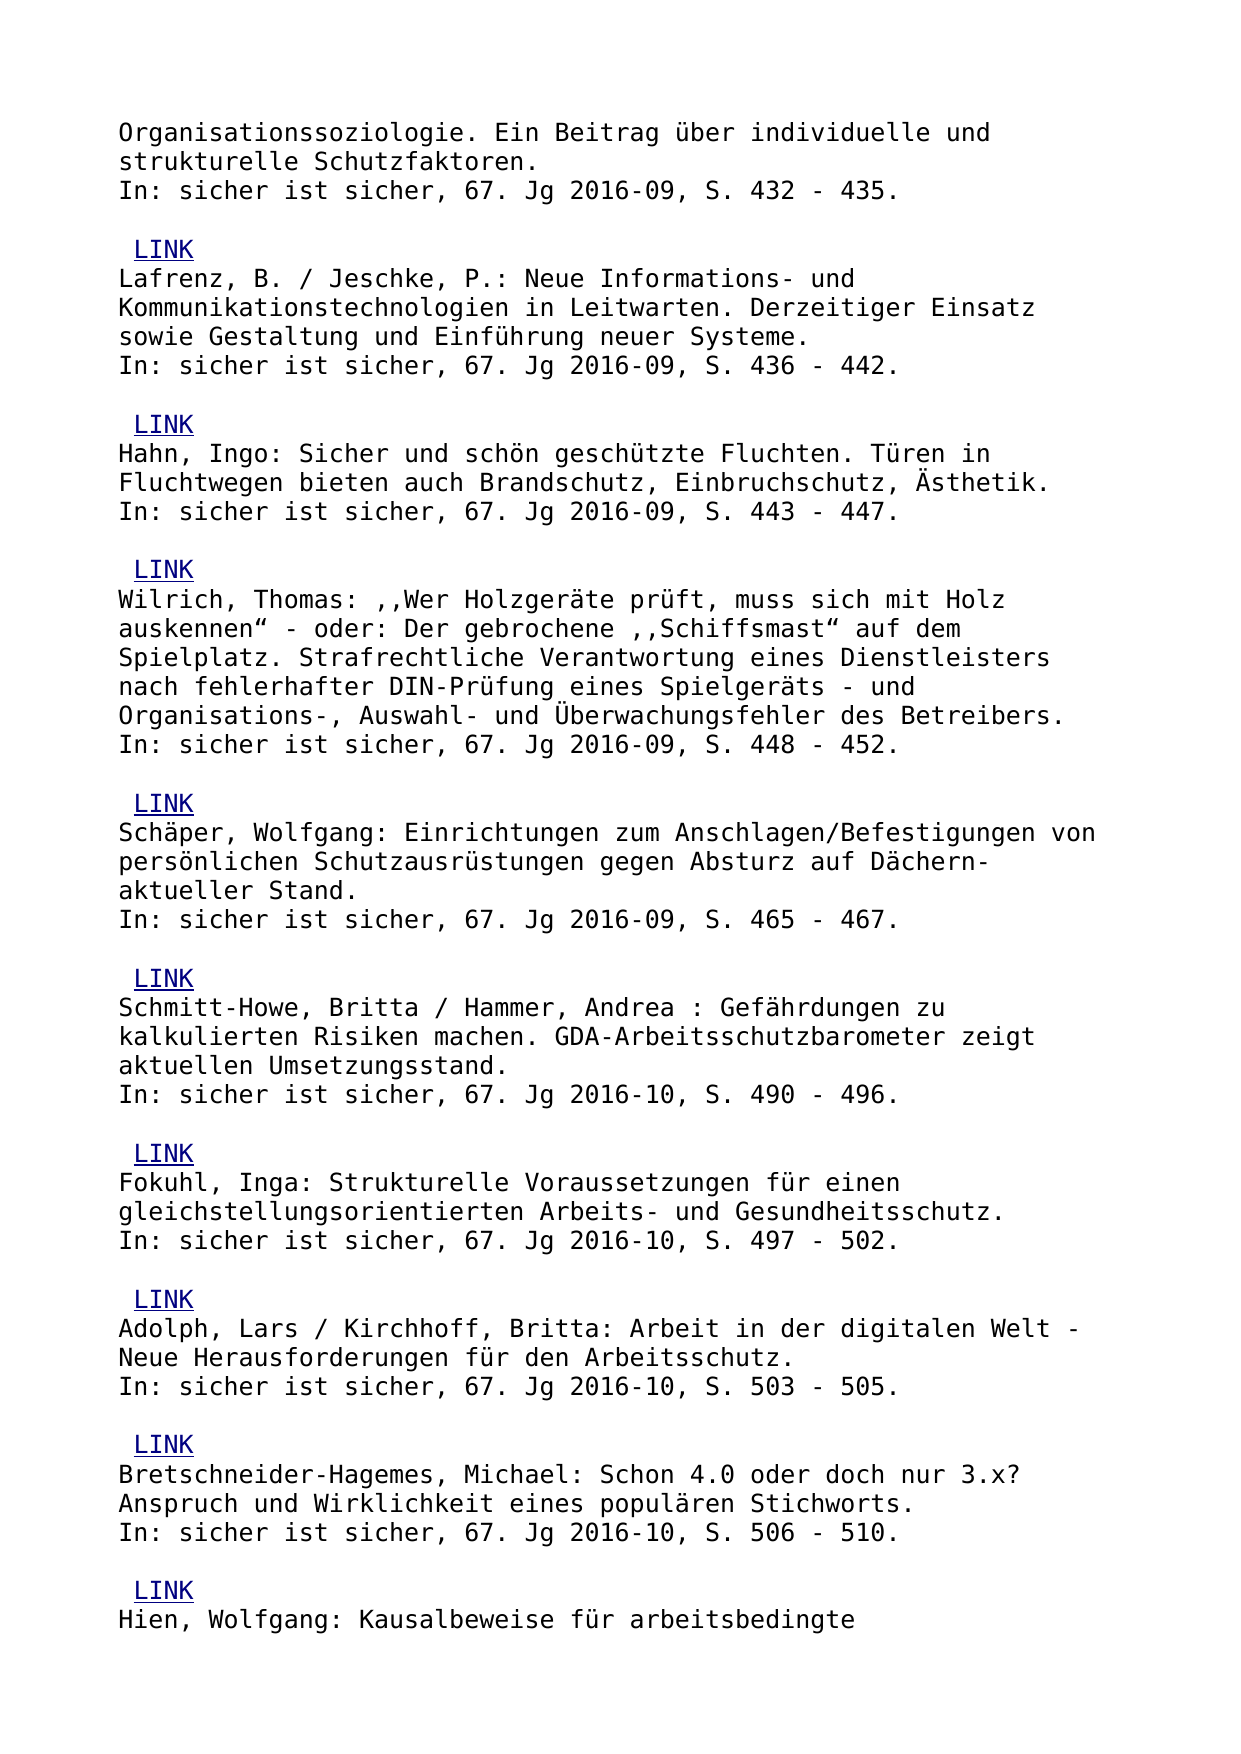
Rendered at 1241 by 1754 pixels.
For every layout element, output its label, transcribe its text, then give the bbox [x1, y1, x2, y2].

text Organisationssoziologie. Ein Beitrag über individuelle und strukturelle Schutzfaktoren. In: sicher ist sicher, 67. Jg 2016-09, S. 432 - 435. LINK Lafrenz, B. / Jeschke, P.: Neue Informations- und Kommunikationstechnologien in Leitwarten. Derzeitiger Einsatz sowie Gestaltung und Einführung neuer Systeme. In: sicher ist sicher, 67. Jg 2016-09, S. 436 - 442. LINK Hahn, Ingo: Sicher und schön geschützte Fluchten. Türen in Fluchtwegen bieten auch Brandschutz, Einbruchschutz, Ästhetik. In: sicher ist sicher, 67. Jg 2016-09, S. 443 - 447. LINK Wilrich, Thomas: ,,Wer Holzgeräte prüft, muss sich mit Holz auskennen“ - oder: Der gebrochene ,,Schiffsmast“ auf dem Spielplatz. Strafrechtliche Verantwortung eines Dienstleisters nach fehlerhafter DIN-Prüfung eines Spielgeräts - und Organisations-, Auswahl- und Überwachungsfehler des Betreibers. In: sicher ist sicher, 67. Jg 2016-09, S. 448 - 452. LINK Schäper, Wolfgang: Einrichtungen zum Anschlagen/Befestigungen von persönlichen Schutzausrüstungen gegen Absturz auf Dächern- aktueller Stand. In: sicher ist sicher, 67. Jg 2016-09, S. 465 - 467. LINK Schmitt-Howe, Britta / Hammer, Andrea : Gefährdungen zu kalkulierten Risiken machen. GDA-Arbeitsschutzbarometer zeigt aktuellen Umsetzungsstand. In: sicher ist sicher, 67. Jg 2016-10, S. 490 - 496. LINK Fokuhl, Inga: Strukturelle Voraussetzungen für einen gleichstellungsorientierten Arbeits- und Gesundheitsschutz. In: sicher ist sicher, 67. Jg 2016-10, S. 497 - 502. LINK Adolph, Lars / Kirchhoff, Britta: Arbeit in der digitalen Welt - Neue Herausforderungen für den Arbeitsschutz. In: sicher ist sicher, 67. Jg 2016-10, S. 503 - 505. LINK Bretschneider-Hagemes, Michael: Schon 4.0 oder doch nur 3.x? Anspruch und Wirklichkeit eines populären Stichworts. In: sicher ist sicher, 67. Jg 2016-10, S. 506 - 510. LINK Hien, Wolfgang: Kausalbeweise für arbeitsbedingte [118, 118, 1122, 1635]
